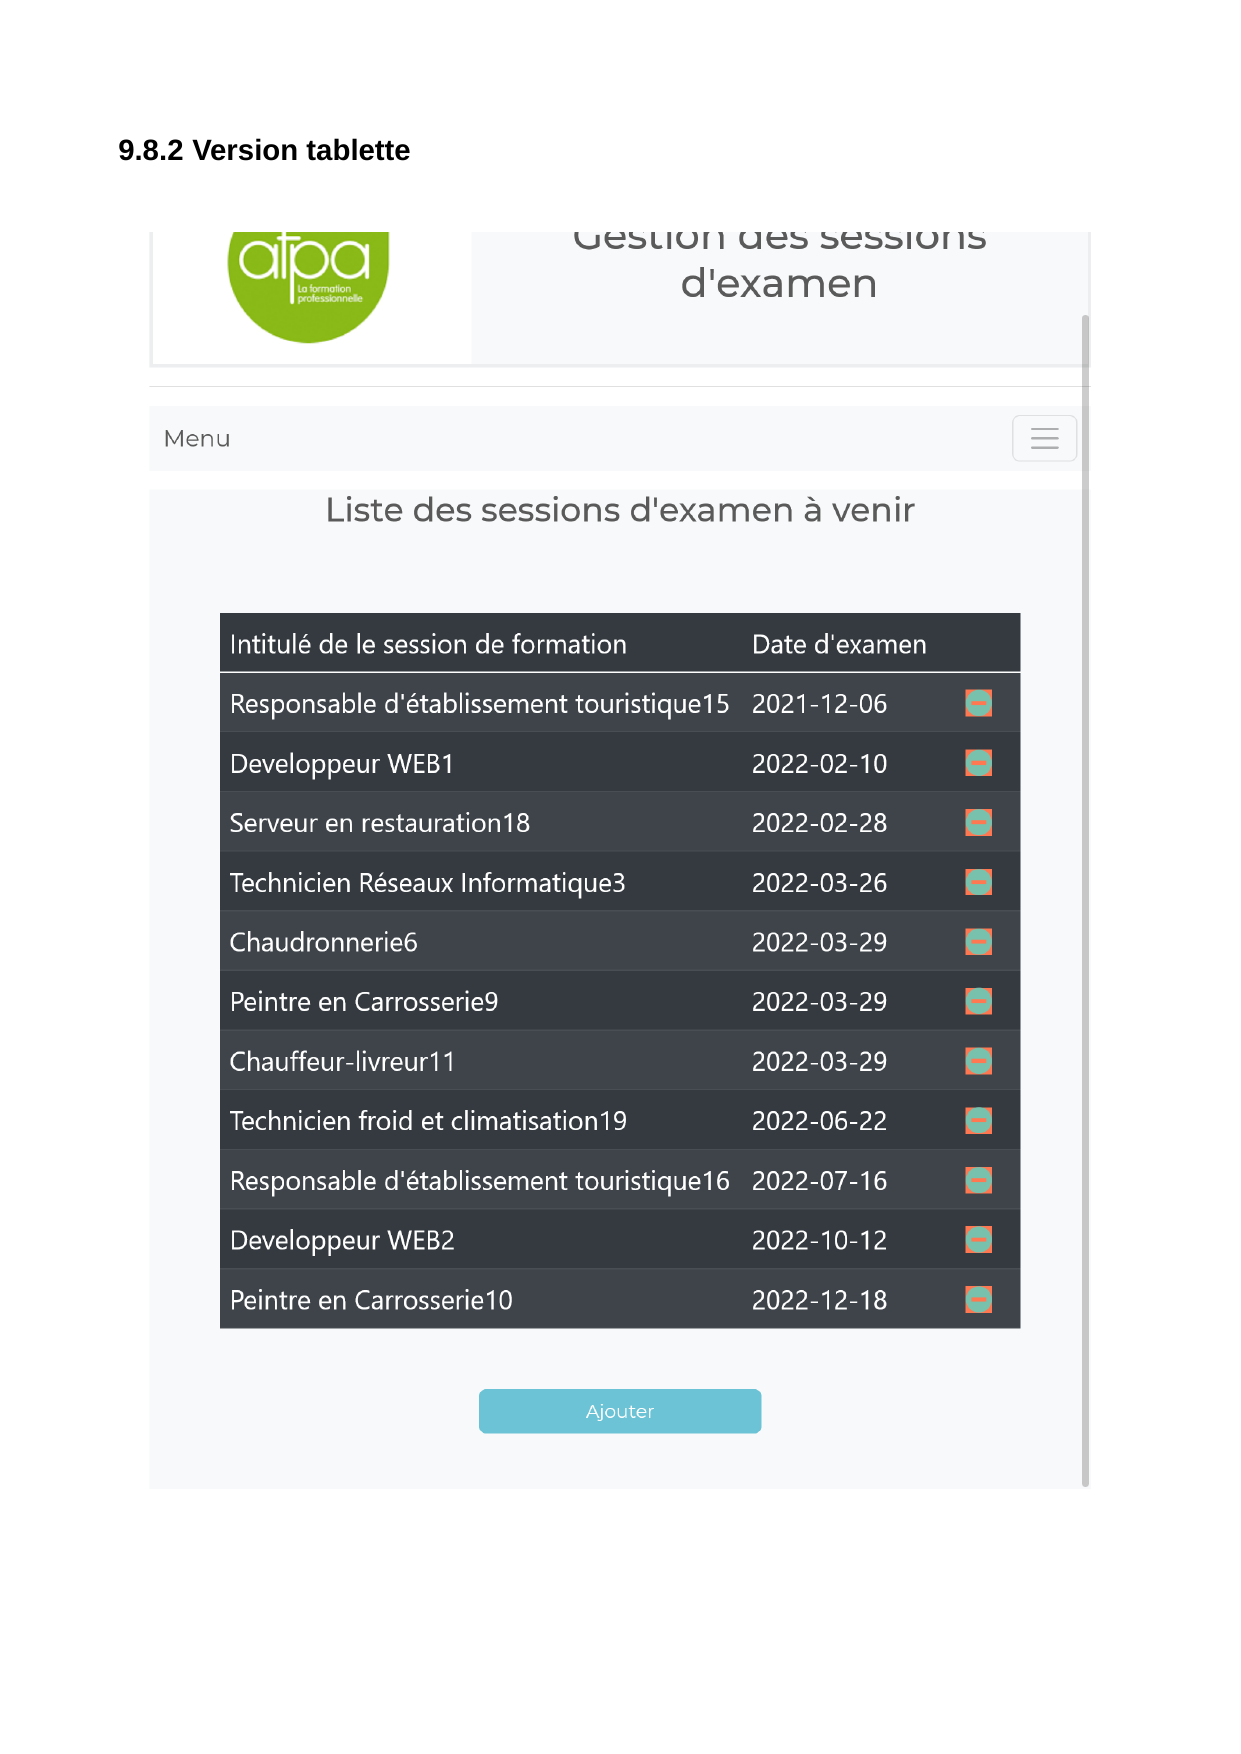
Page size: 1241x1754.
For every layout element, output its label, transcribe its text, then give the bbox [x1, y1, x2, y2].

picture [149, 232, 1091, 1489]
subtitle Version tablette [118, 133, 1122, 166]
